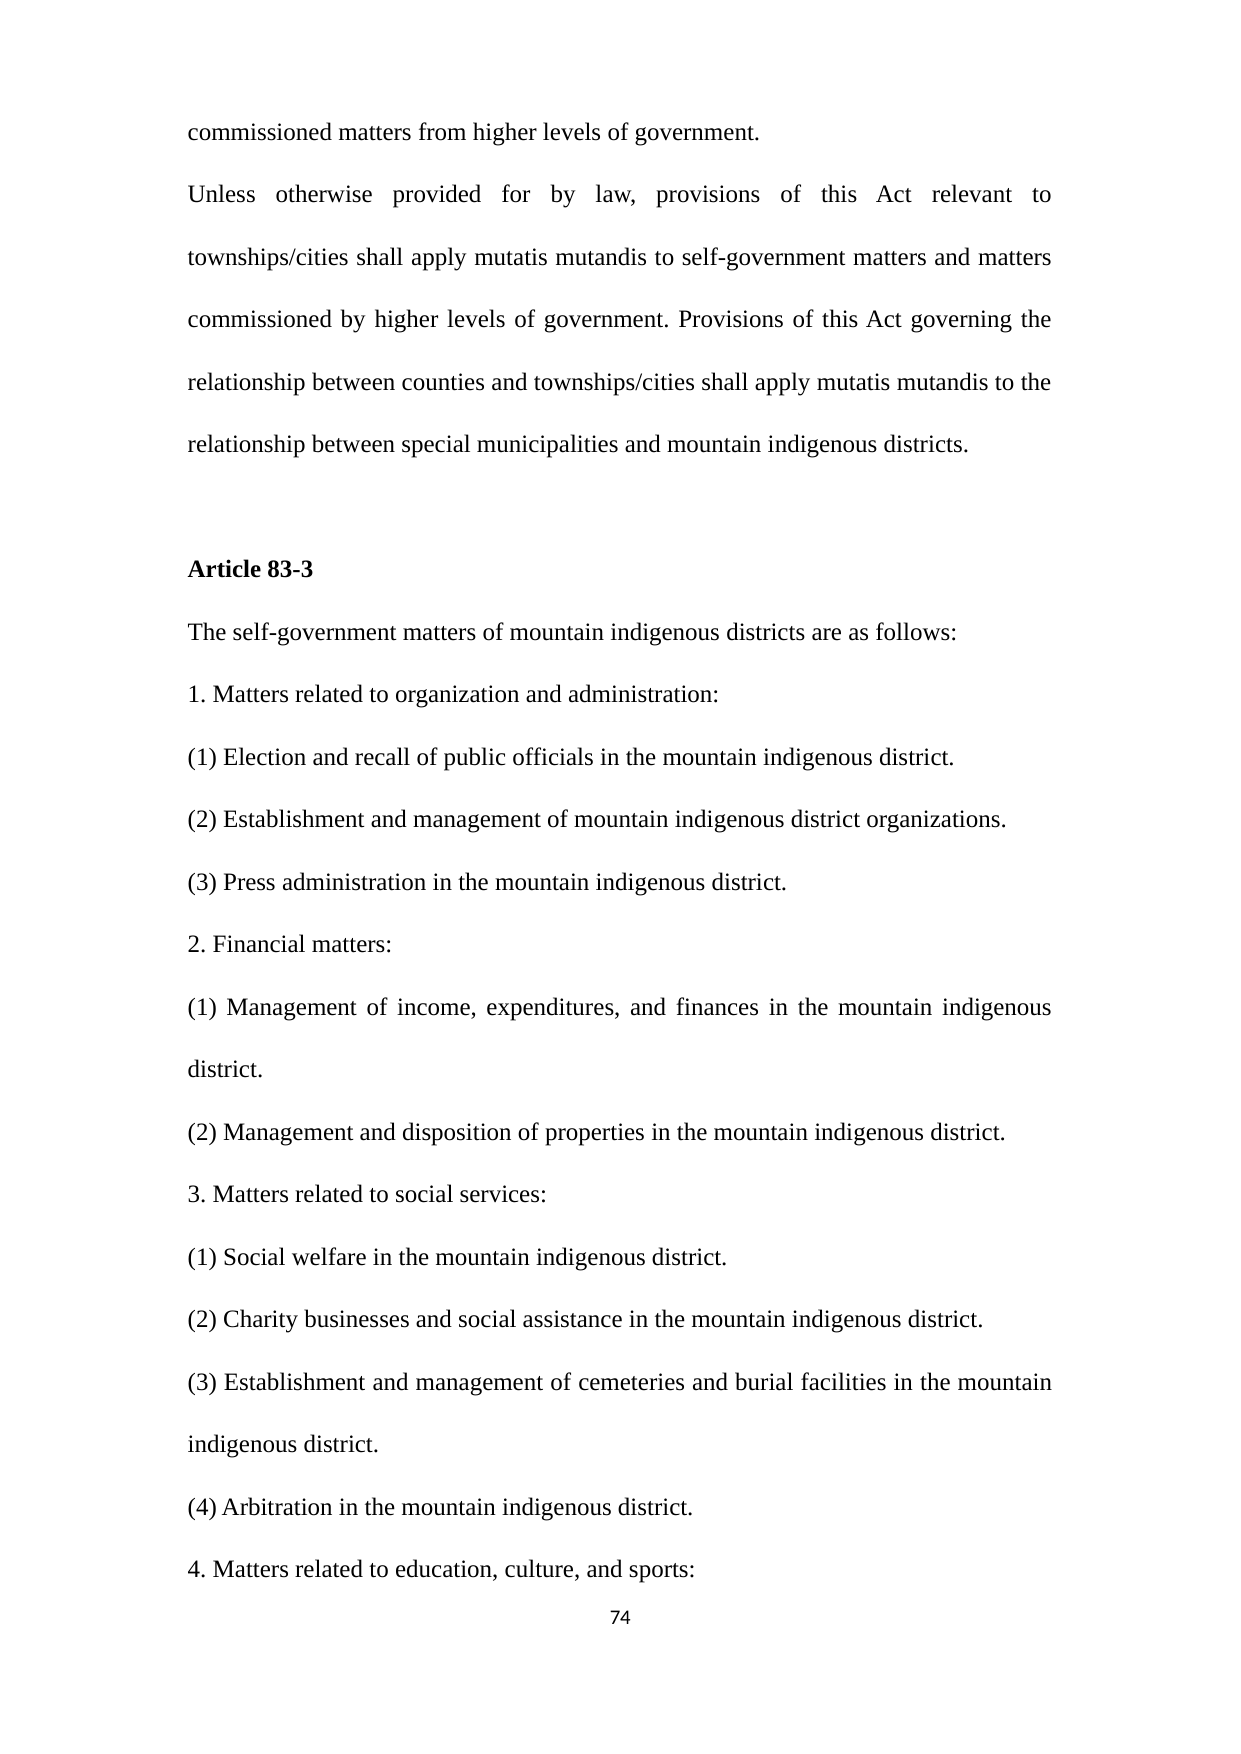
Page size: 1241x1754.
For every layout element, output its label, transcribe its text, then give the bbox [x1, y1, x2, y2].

text Unless otherwise provided for by law, provisions of this Act relevant to townships/cities shall apply mutatis mutandis to self-government matters and matters commissioned by higher levels of government. Provisions of this Act governing the relationship between counties and townships/cities shall apply mutatis mutandis to the relationship between special municipalities and mountain indigenous districts. [187, 152, 1053, 464]
text (2) Charity businesses and social assistance in the mountain indigenous district. [187, 1277, 1053, 1339]
text 3. Matters related to social services: [187, 1152, 1053, 1214]
text (3) Establishment and management of cemeteries and burial facilities in the mountain indigenous district. [187, 1339, 1053, 1464]
text (4) Arbitration in the mountain indigenous district. [187, 1464, 1053, 1527]
text The self-government matters of mountain indigenous districts are as follows: [187, 589, 1053, 652]
text (1) Election and recall of public officials in the mountain indigenous district. [187, 714, 1053, 777]
text (3) Press administration in the mountain indigenous district. [187, 839, 1053, 902]
text 1. Matters related to organization and administration: [187, 652, 1053, 714]
text Article 83-3 [187, 527, 1053, 589]
text commissioned matters from higher levels of government. [187, 89, 1053, 152]
text (2) Management and disposition of properties in the mountain indigenous district. [187, 1089, 1053, 1152]
text (2) Establishment and management of mountain indigenous district organizations. [187, 777, 1053, 839]
text (1) Management of income, expenditures, and finances in the mountain indigenous district. [187, 964, 1053, 1089]
text 2. Financial matters: [187, 902, 1053, 964]
text (1) Social welfare in the mountain indigenous district. [187, 1214, 1053, 1277]
text 4. Matters related to education, culture, and sports: [187, 1527, 1053, 1589]
